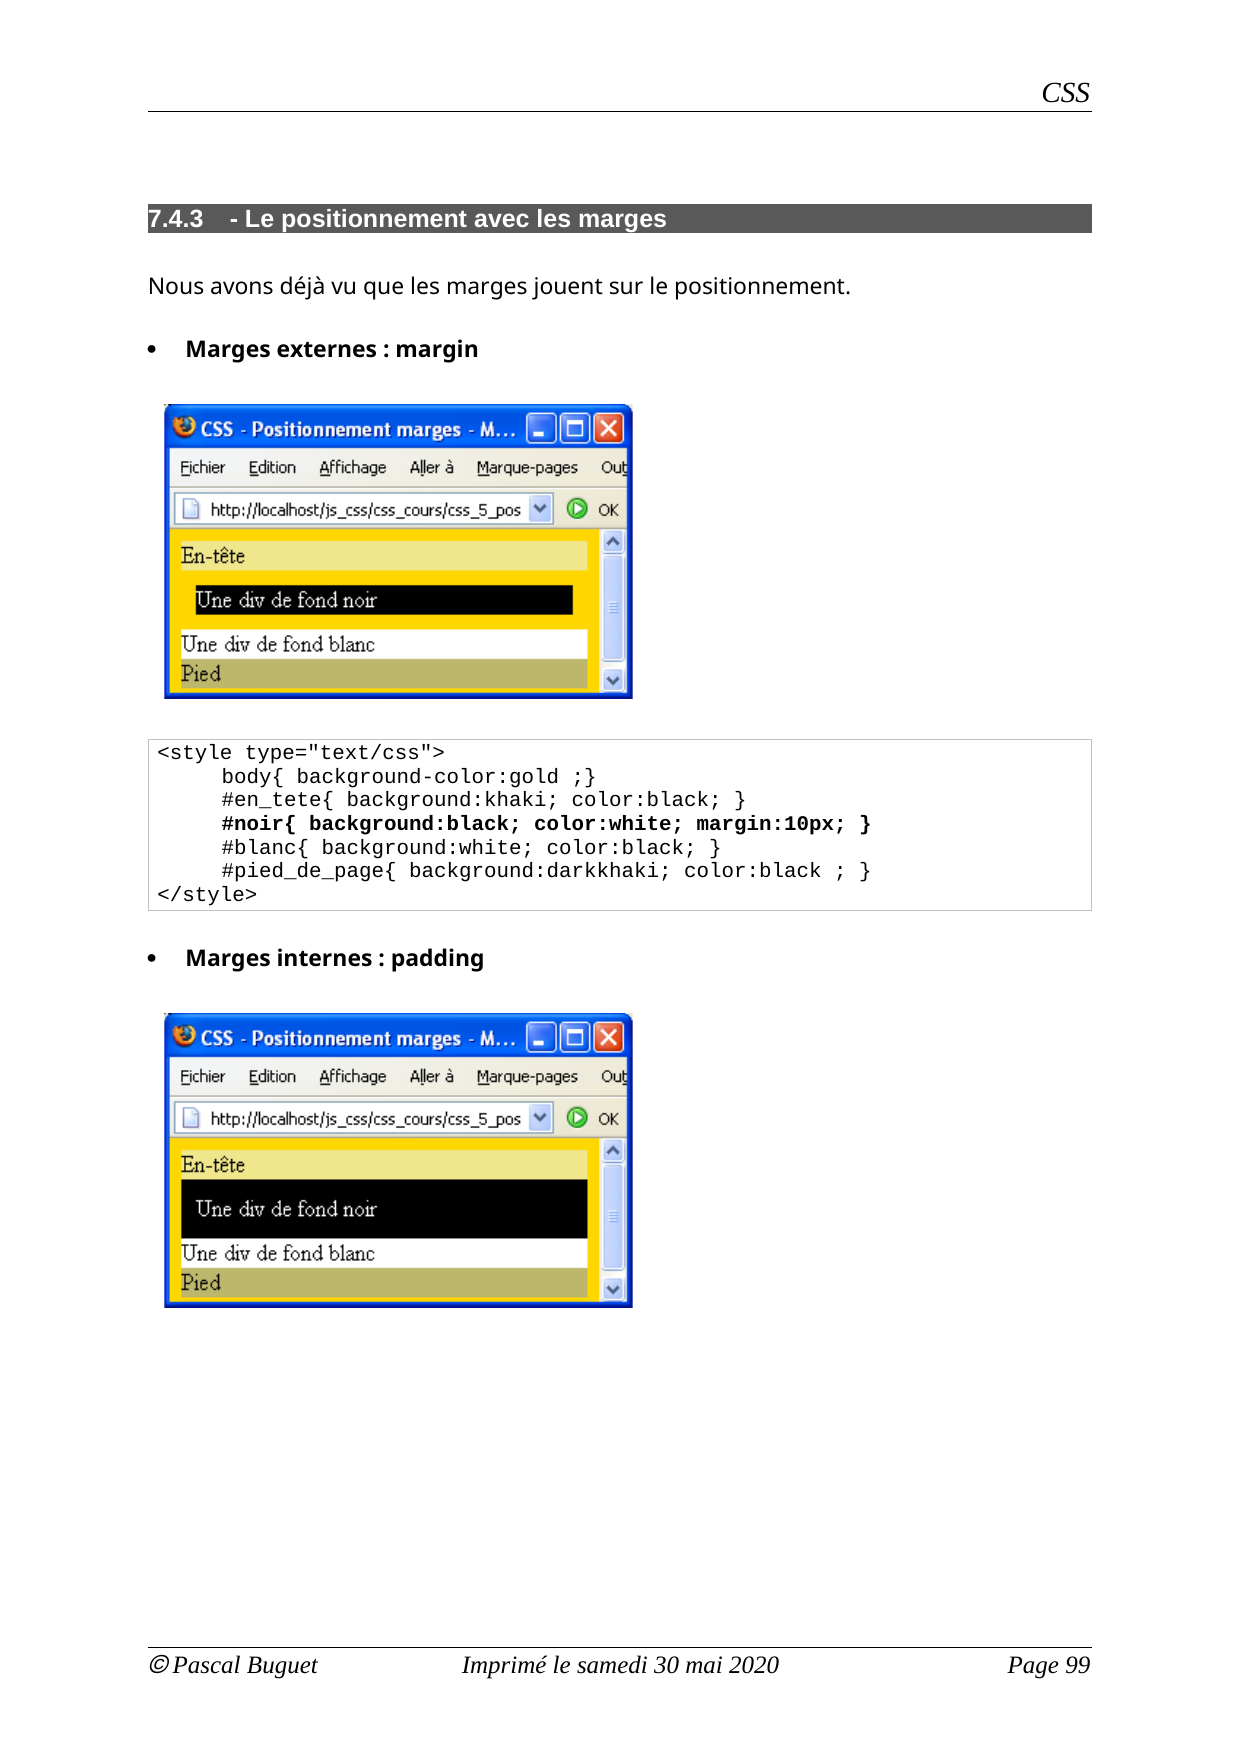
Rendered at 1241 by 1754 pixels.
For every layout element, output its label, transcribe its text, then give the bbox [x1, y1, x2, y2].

picture [164, 404, 633, 699]
subtitle - Le positionnement avec les marges [148, 204, 1092, 233]
list Marges externes : margin [148, 333, 1092, 364]
text #blanc{ background:white; color:black; } [149, 833, 1091, 857]
list Marges internes : padding [148, 942, 1092, 973]
text Nous avons déjà vu que les marges jouent sur le positionnement. [148, 270, 1092, 301]
text #noir{ background:black; color:white; margin:10px; } [149, 810, 1091, 833]
text #en_tete{ background:khaki; color:black; } [149, 786, 1091, 810]
text #pied_de_page{ background:darkkhaki; color:black ; } [149, 857, 1091, 881]
text body{ background-color:gold ;} [149, 763, 1091, 786]
text </style> [149, 881, 1091, 910]
picture [164, 1013, 633, 1308]
text <style type="text/css"> [149, 740, 1091, 763]
